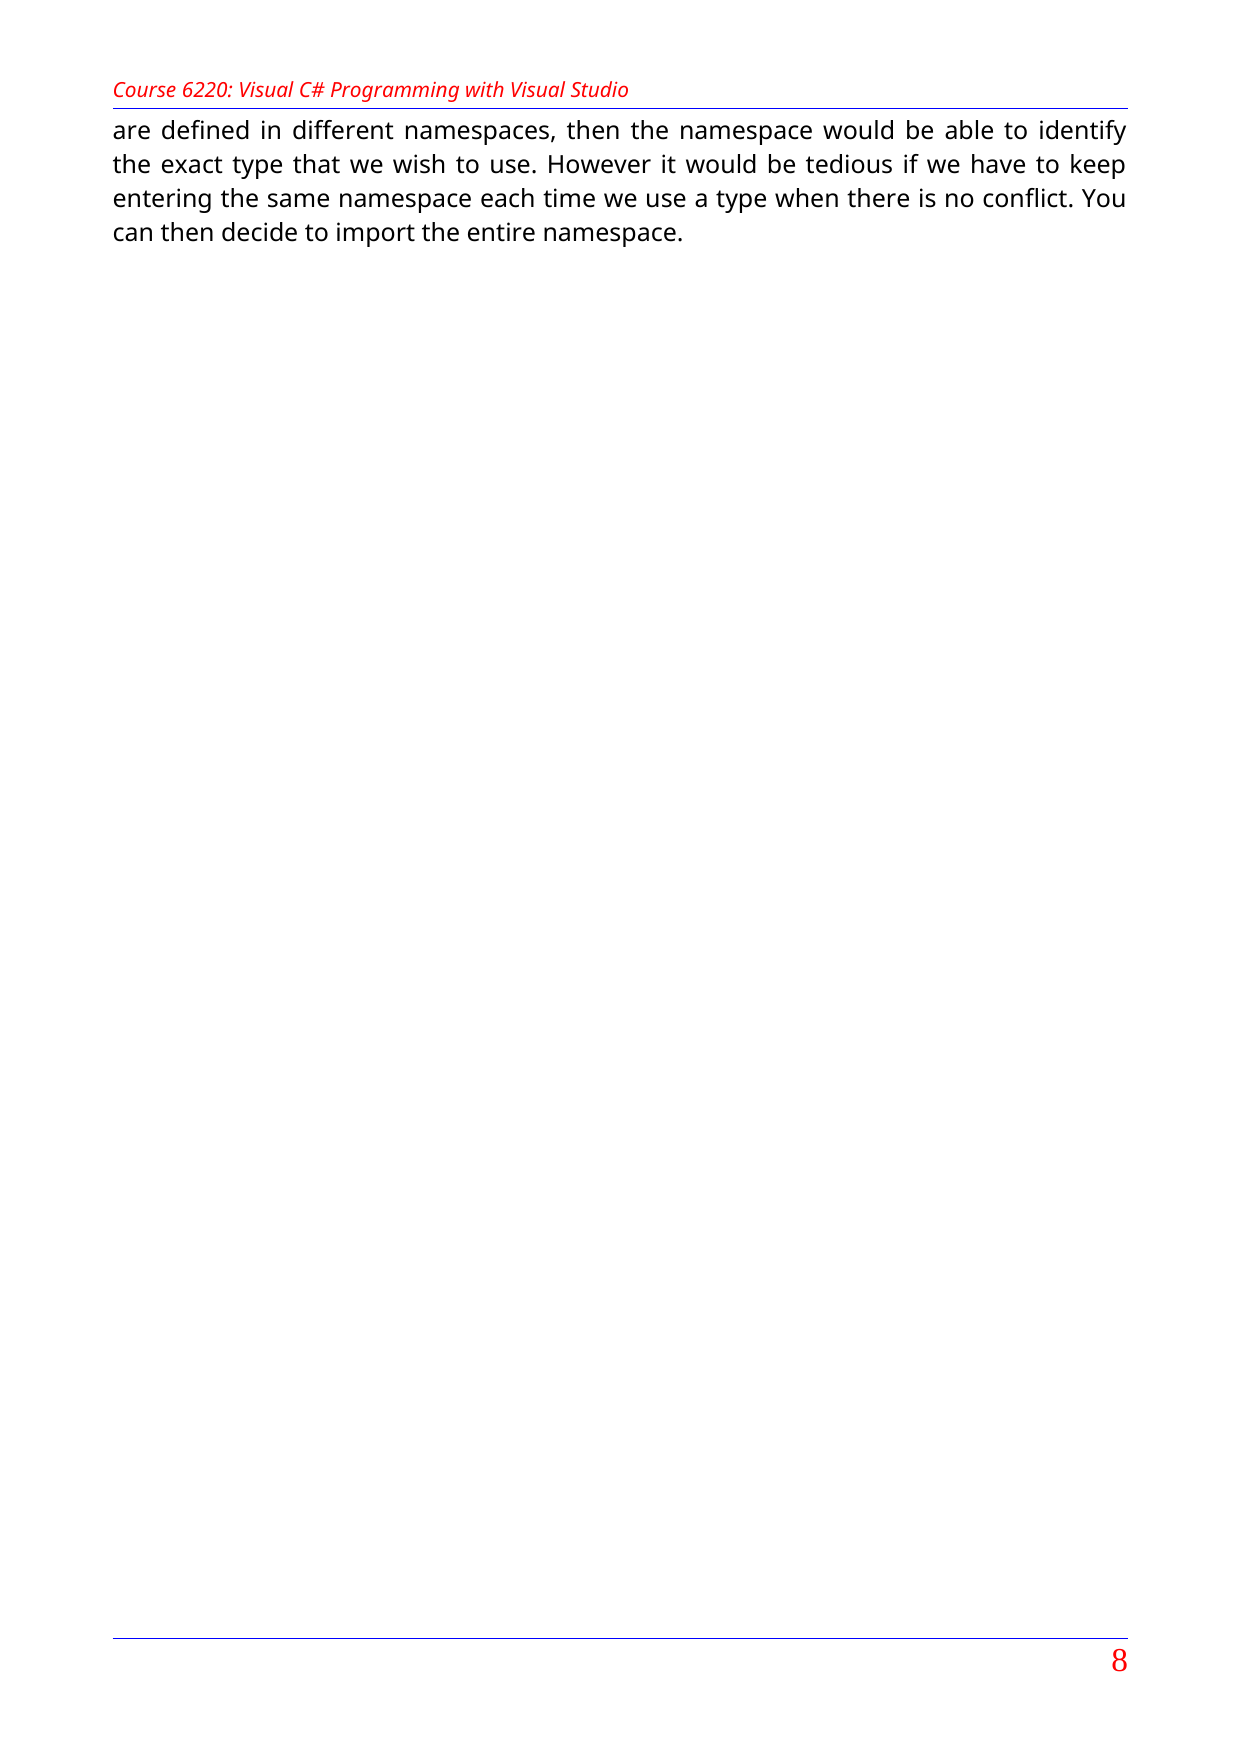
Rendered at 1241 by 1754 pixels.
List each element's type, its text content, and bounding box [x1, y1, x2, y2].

text are defined in different namespaces, then the namespace would be able to identify the exact type that we wish to use. However it would be tedious if we have to keep entering the same namespace each time we use a type when there is no conflict. You can then decide to import the entire namespace. [112, 112, 1128, 249]
